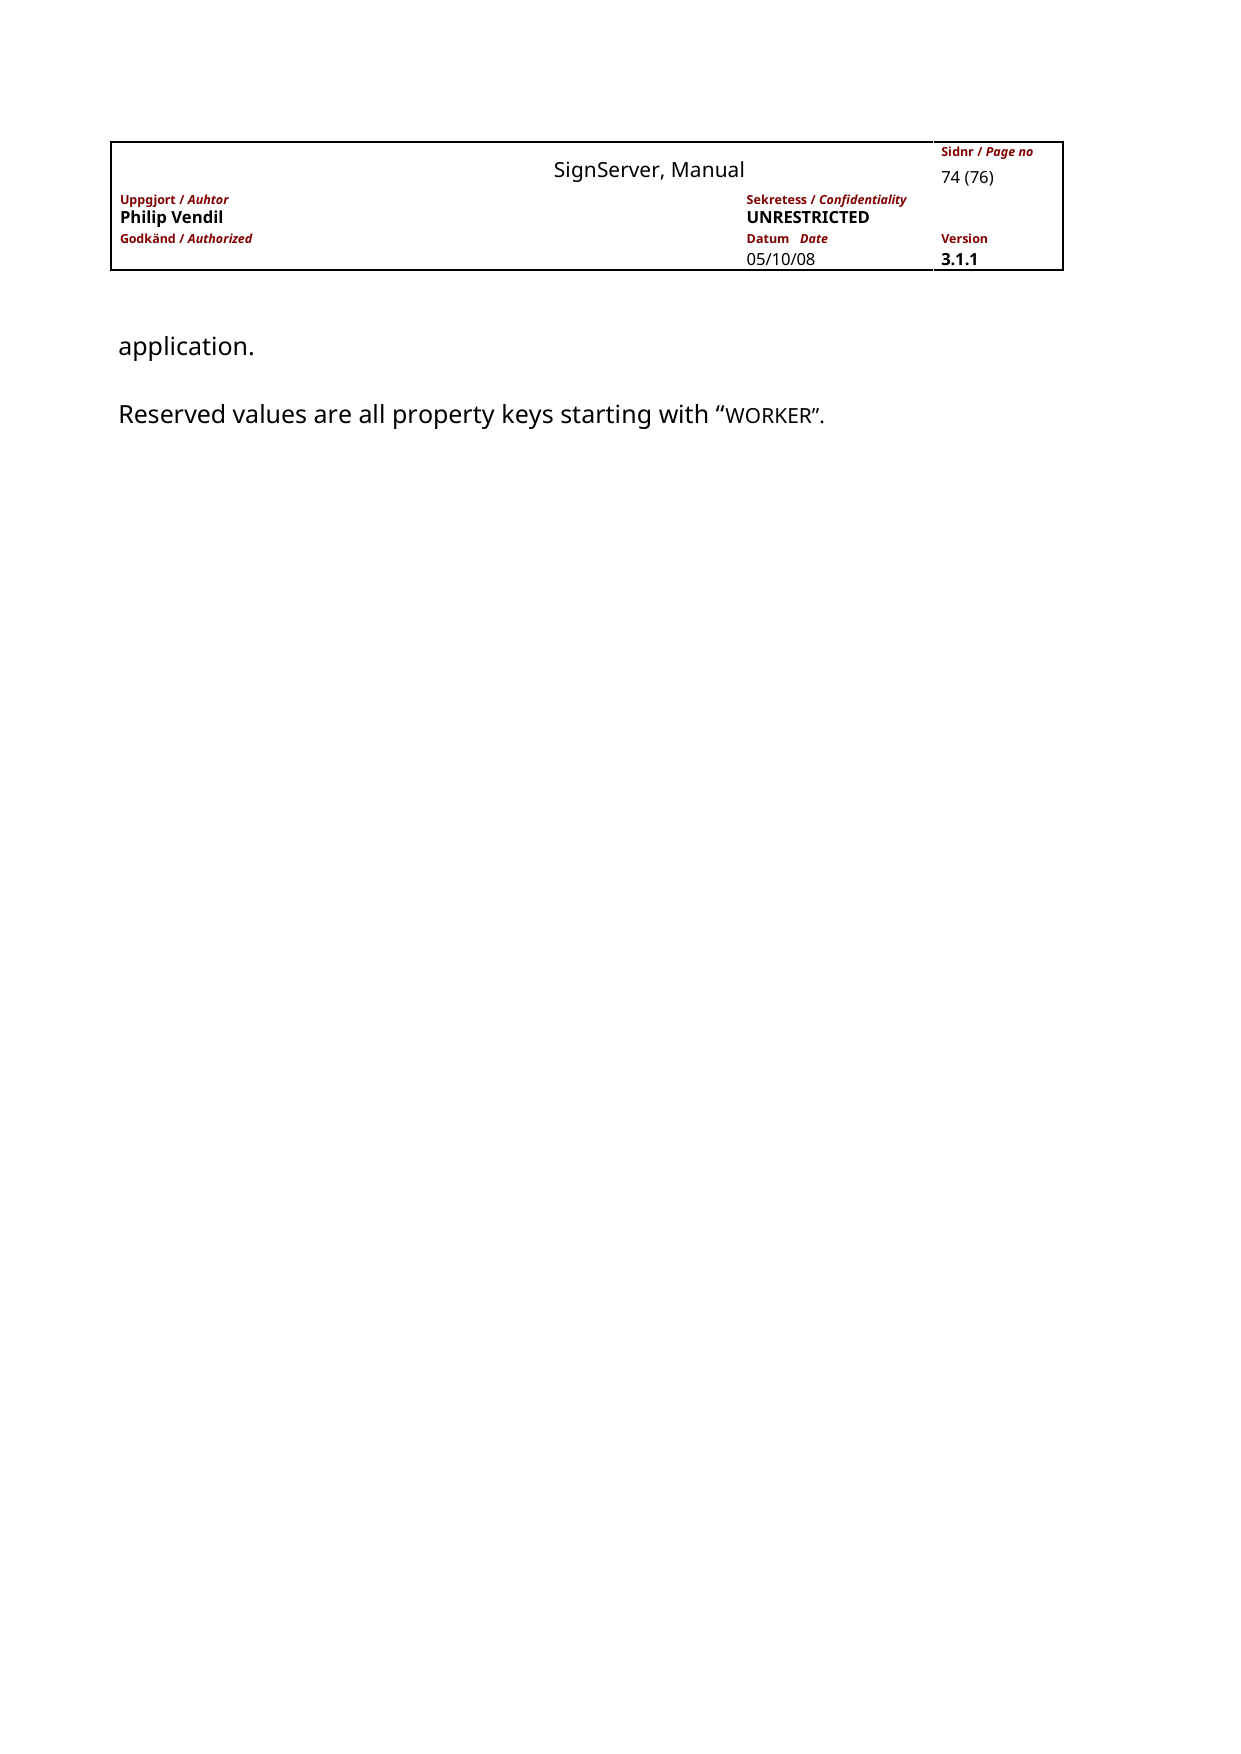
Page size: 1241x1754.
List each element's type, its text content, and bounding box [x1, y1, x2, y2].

text Reserved values are all property keys starting with “WORKER”. [118, 397, 1122, 431]
text application. [118, 329, 1122, 397]
